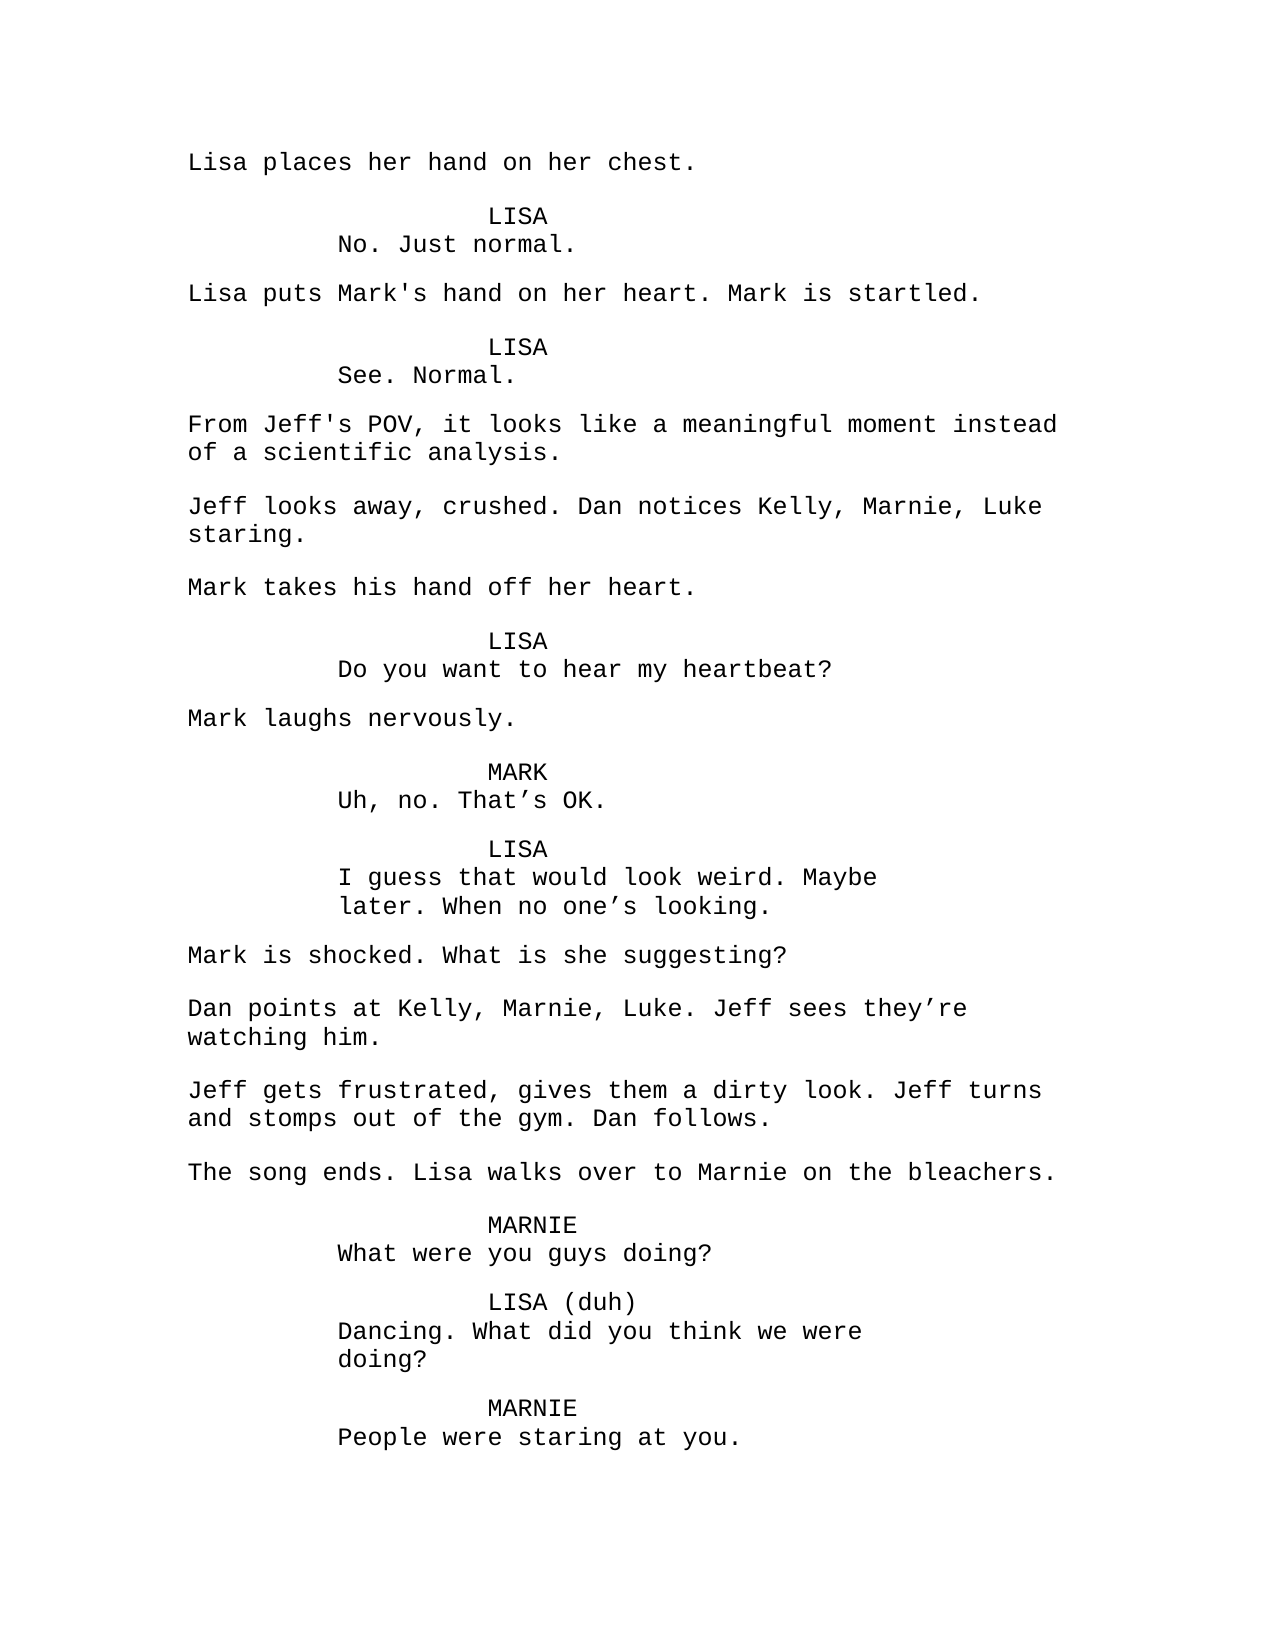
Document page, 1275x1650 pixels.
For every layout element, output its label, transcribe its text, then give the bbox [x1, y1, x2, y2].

text Mark is shocked. What is she suggesting? [187, 942, 1087, 971]
text Lisa places her hand on her chest. [187, 150, 1087, 178]
text MARNIE [187, 1212, 1087, 1241]
text Mark takes his hand off her heart. [187, 575, 1087, 603]
text Jeff looks away, crushed. Dan notices Kelly, Marnie, Luke staring. [187, 493, 1087, 550]
text From Jeff's POV, it looks like a meaningful moment instead of a scientific analysis. [187, 412, 1087, 468]
text What were you guys doing? [337, 1241, 937, 1269]
text I guess that would look weird. Maybe later. When no one’s looking. [337, 865, 937, 922]
text No. Just normal. [337, 232, 937, 260]
text LISA [187, 837, 1087, 865]
text Jeff gets frustrated, gives them a dirty look. Jeff turns and stomps out of the gym. Dan follows. [187, 1077, 1087, 1134]
text MARK [187, 759, 1087, 787]
text See. Normal. [337, 362, 937, 391]
text LISA (duh) [187, 1290, 1087, 1318]
text Mark laughs nervously. [187, 706, 1087, 734]
text LISA [187, 334, 1087, 362]
text Dan points at Kelly, Marnie, Luke. Jeff sees they’re watching him. [187, 996, 1087, 1052]
text LISA [187, 203, 1087, 232]
text People were staring at you. [337, 1424, 937, 1452]
text Uh, no. That’s OK. [337, 787, 937, 816]
text LISA [187, 628, 1087, 657]
text The song ends. Lisa walks over to Marnie on the bleachers. [187, 1159, 1087, 1187]
text MARNIE [187, 1396, 1087, 1424]
text Do you want to hear my heartbeat? [337, 657, 937, 685]
text Lisa puts Mark's hand on her heart. Mark is startled. [187, 281, 1087, 309]
text Dancing. What did you think we were doing? [337, 1318, 937, 1375]
